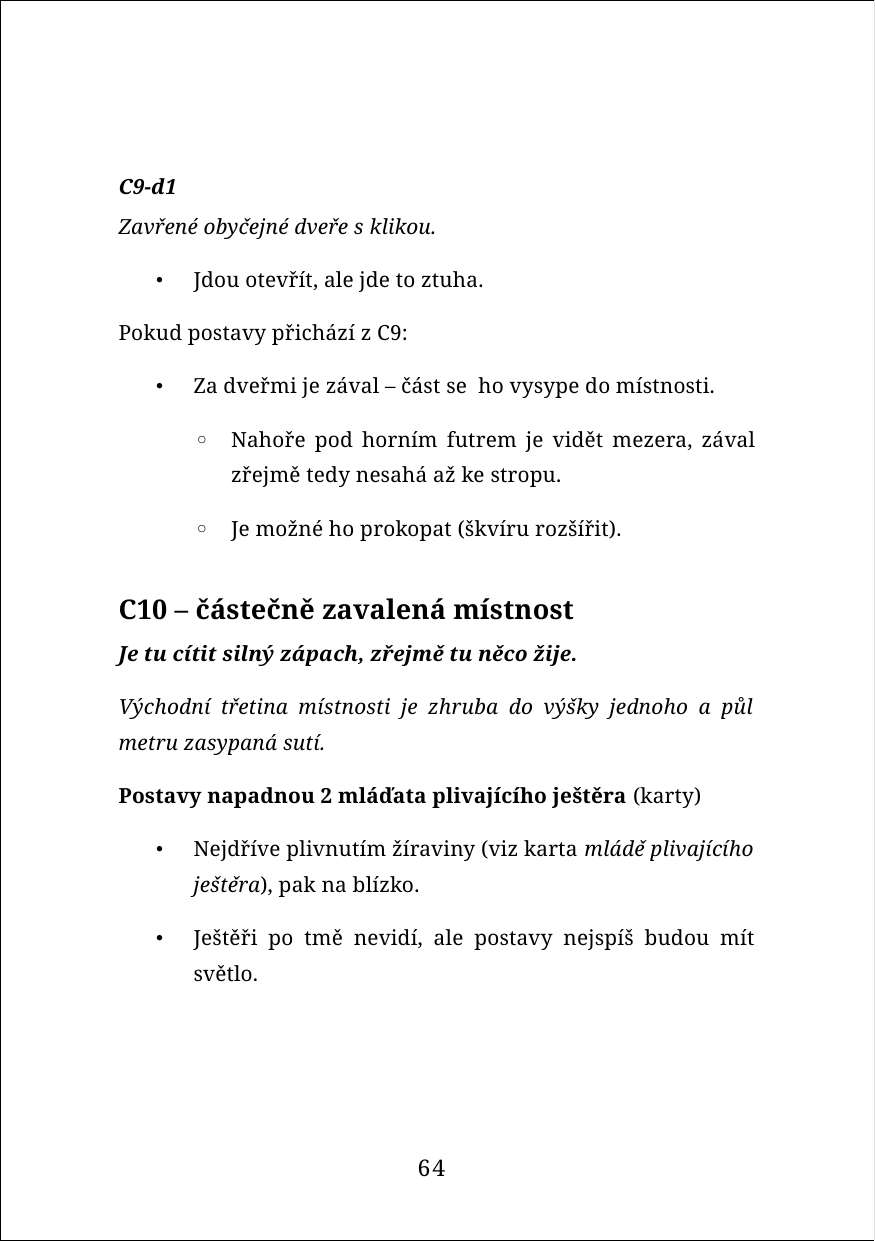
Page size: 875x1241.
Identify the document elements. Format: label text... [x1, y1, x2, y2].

list Nahoře pod horním futrem je vidět mezera, zával zřejmě tedy nesahá až ke stropu. [193, 425, 756, 489]
list Za dveřmi je zával – část se ho vysype do místnosti. [156, 372, 756, 400]
list Jdou otevřít, ale jde to ztuha. [156, 265, 756, 294]
list Ještěři po tmě nevidí, ale postavy nejspíš budou mít světlo. [156, 923, 756, 987]
subtitle C10 – částečně zavalená místnost [118, 591, 756, 627]
subtitle C9-d1 [118, 172, 756, 200]
text Postavy napadnou 2 mláďata plivajícího ještěra (karty) [118, 781, 756, 809]
text Je tu cítit silný zápach, zřejmě tu něco žije. [118, 639, 756, 668]
list Nejdříve plivnutím žíraviny (viz karta mládě plivajícího ještěra), pak na blízko. [156, 834, 756, 898]
list Je možné ho prokopat (škvíru rozšířit). [193, 514, 756, 542]
text Pokud postavy přichází z C9: [118, 318, 756, 347]
text Východní třetina místnosti je zhruba do výšky jednoho a půl metru zasypaná sutí. [118, 692, 756, 756]
text Zavřené obyčejné dveře s klikou. [118, 212, 756, 240]
